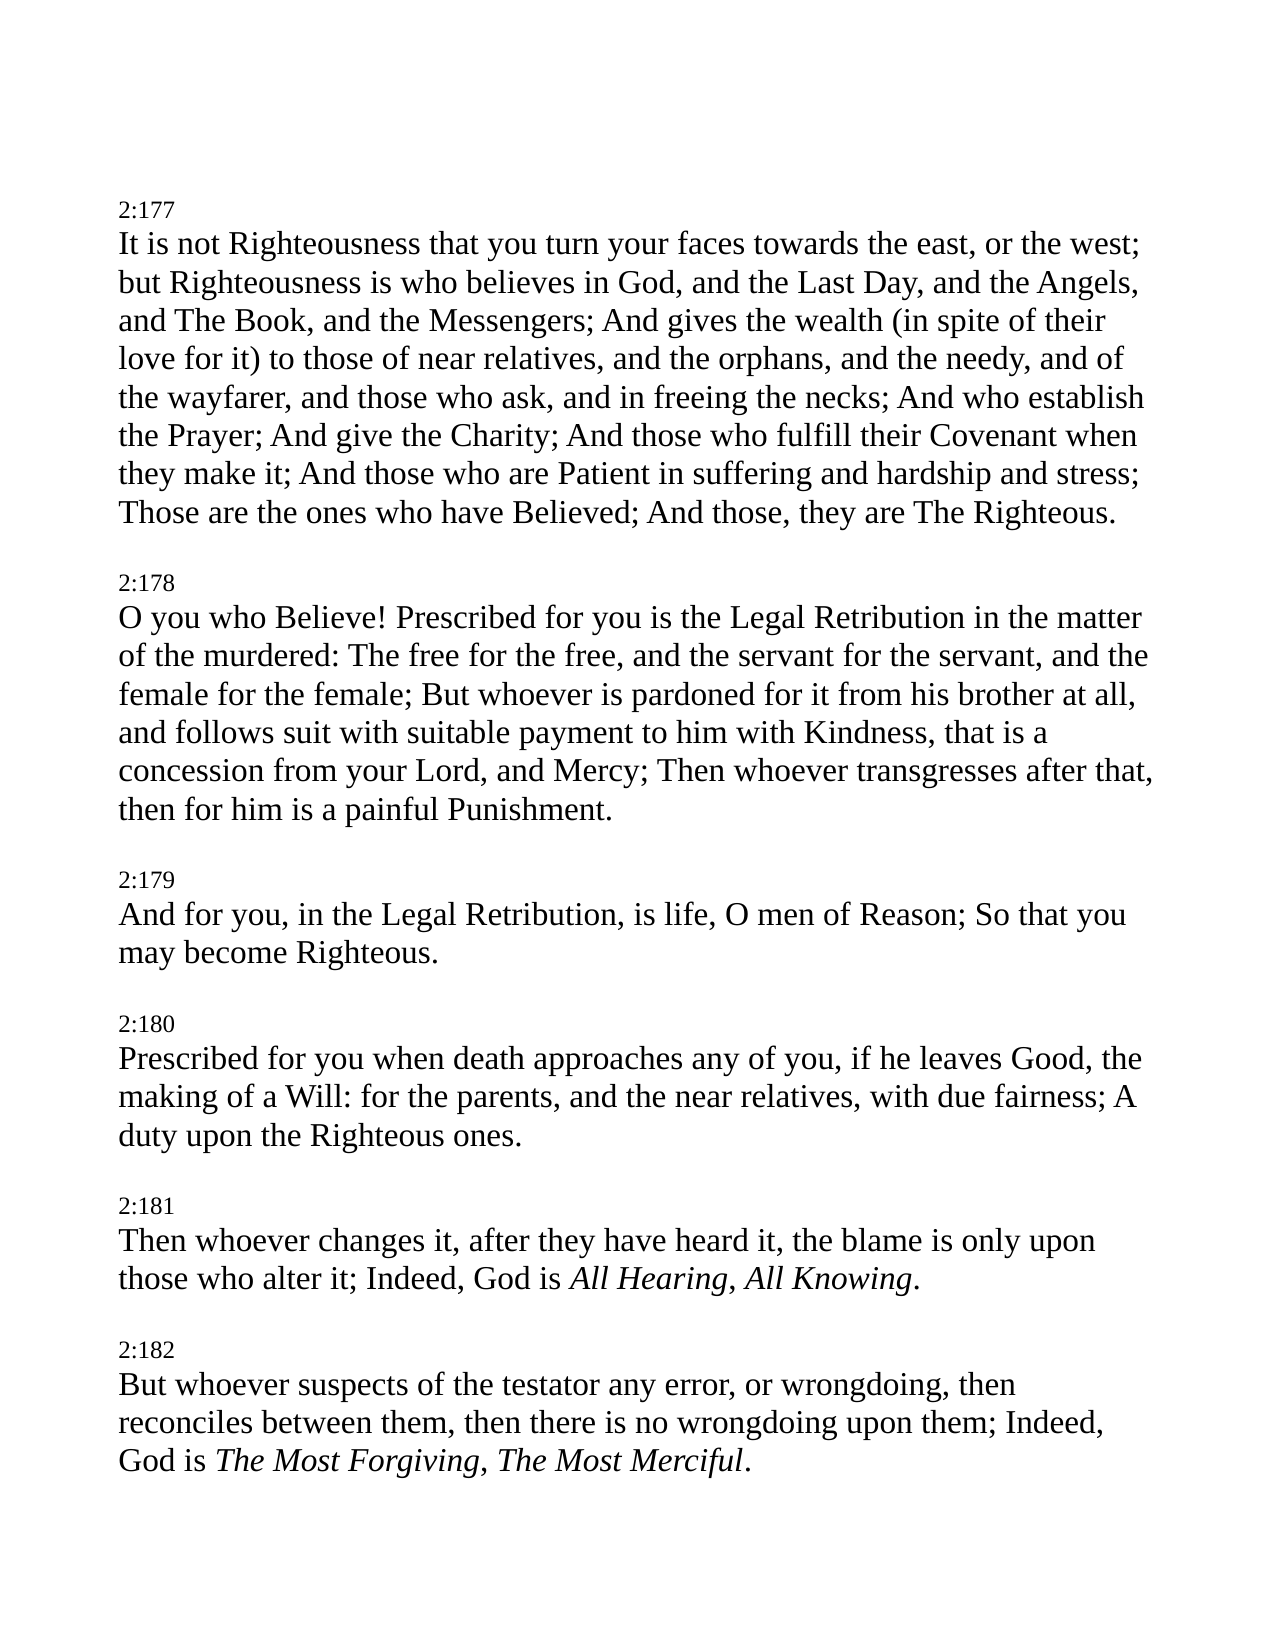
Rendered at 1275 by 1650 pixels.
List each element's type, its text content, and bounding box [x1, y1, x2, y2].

text It is not Righteousness that you turn your faces towards the east, or the west; but Righteousness is who believes in God, and the Last Day, and the Angels, and The Book, and the Messengers; And gives the wealth (in spite of their love for it) to those of near relatives, and the orphans, and the needy, and of the wayfarer, and those who ask, and in freeing the necks; And who establish the Prayer; And give the Charity; And those who fulfill their Covenant when they make it; And those who are Patient in suffering and hardship and stress; Those are the ones who have Believed; And those, they are The Righteous. [118, 223, 1157, 530]
text Then whoever changes it, after they have heard it, the blame is only upon those who alter it; Indeed, God is All Hearing, All Knowing. [118, 1220, 1157, 1297]
text 2:178 [118, 568, 1157, 597]
text And for you, in the Legal Retribution, is life, O men of Reason; So that you may become Righteous. [118, 894, 1157, 971]
text 2:180 [118, 1009, 1157, 1038]
text Prescribed for you when death approaches any of you, if he leaves Good, the making of a Will: for the parents, and the near relatives, with due fairness; A duty upon the Righteous ones. [118, 1038, 1157, 1153]
text But whoever suspects of the testator any error, or wrongdoing, then reconciles between them, then there is no wrongdoing upon them; Indeed, God is The Most Forgiving, The Most Merciful. [118, 1364, 1157, 1479]
text 2:179 [118, 866, 1157, 894]
text 2:177 [118, 195, 1157, 223]
text 2:182 [118, 1335, 1157, 1364]
text 2:181 [118, 1191, 1157, 1220]
text O you who Believe! Prescribed for you is the Legal Retribution in the matter of the murdered: The free for the free, and the servant for the servant, and the female for the female; But whoever is pardoned for it from his brother at all, and follows suit with suitable payment to him with Kindness, that is a concession from your Lord, and Mercy; Then whoever transgresses after that, then for him is a painful Punishment. [118, 597, 1157, 827]
